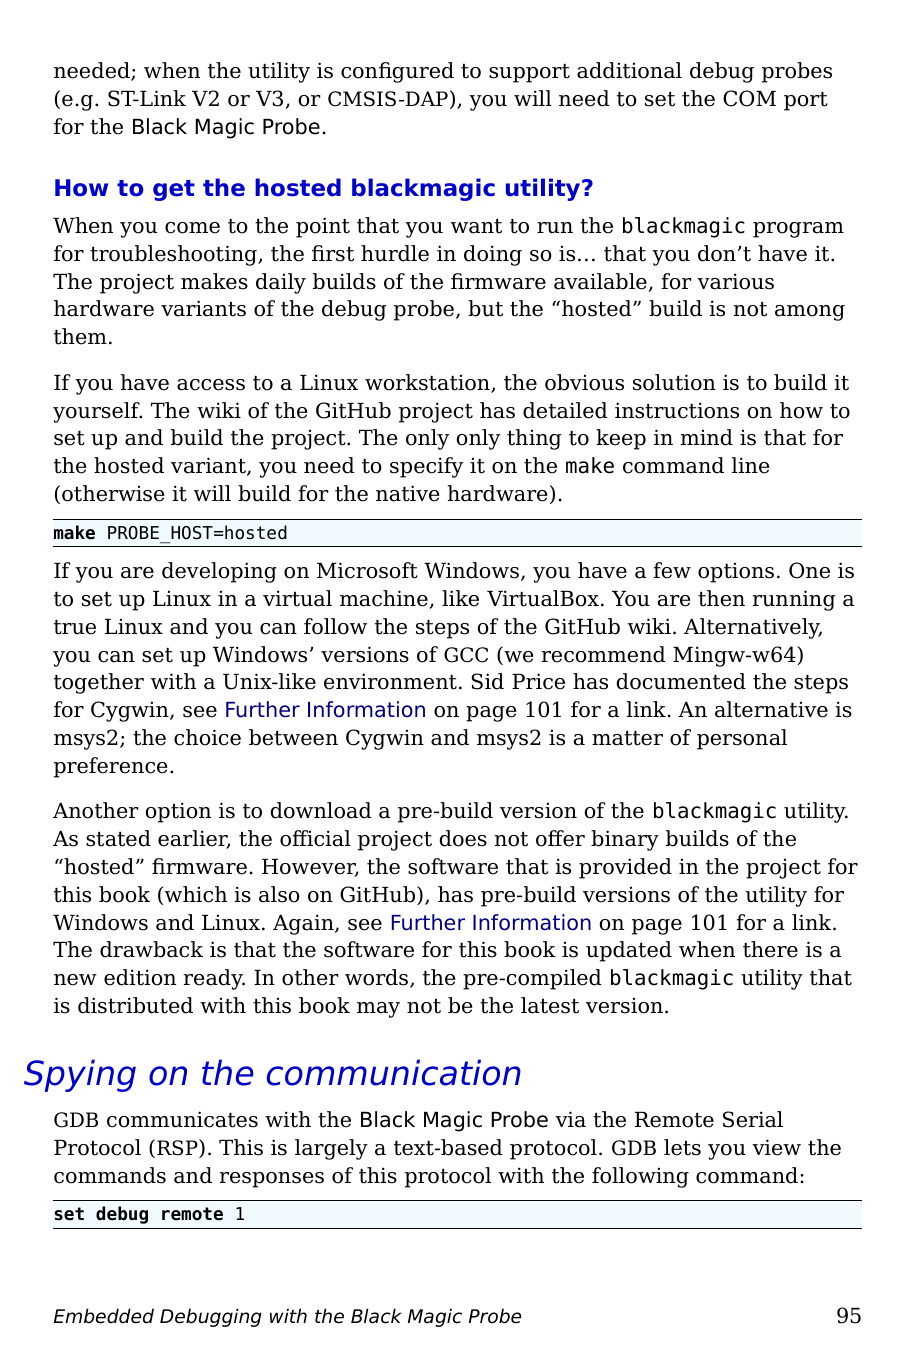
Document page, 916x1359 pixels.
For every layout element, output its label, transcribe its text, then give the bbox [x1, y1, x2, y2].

text GDB communicates with the Black Magic Probe via the Remote Serial Protocol (RSP). This is largely a text-based protocol. GDB lets you view the commands and responses of this protocol with the following command: [53, 1108, 862, 1188]
text When you come to the point that you want to run the blackmagic program for troubleshooting, the first hurdle in doing so is… that you don’t have it. The project makes daily builds of the firmware available, for various hardware variants of the debug probe, but the “hosted” build is not among them. [53, 214, 862, 349]
text set debug remote 1 [53, 1201, 862, 1228]
subtitle How to get the hosted blackmagic utility? [53, 175, 862, 202]
text If you are developing on Microsoft Windows, you have a few options. One is to set up Linux in a virtual machine, like VirtualBox. You are then running a true Linux and you can follow the steps of the GitHub wiki. Alternatively, you can set up Windows’ versions of GCC (we recommend Mingw-w64) together with a Unix-like environment. Sid Price has documented the steps for Cygwin, see Further Information on page 101 for a link. An alternative is msys2; the choice between Cygwin and msys2 is a matter of personal preference. [53, 559, 862, 778]
text needed; when the utility is configured to support additional debug probes (e.g. ST-Link V2 or V3, or CMSIS-DAP), you will need to set the COM port for the Black Magic Probe. [53, 59, 862, 139]
subtitle Spying on the communication [24, 1054, 862, 1093]
text Another option is to download a pre-build version of the blackmagic utility. As stated earlier, the official project does not offer binary builds of the “hosted” firmware. However, the software that is provided in the project for this book (which is also on GitHub), has pre-build versions of the utility for Windows and Linux. Again, see Further Information on page 101 for a link. The drawback is that the software for this book is updated when there is a new edition ready. In other words, the pre-compiled blackmagic utility that is distributed with this book may not be the latest version. [53, 799, 862, 1018]
text If you have access to a Linux workstation, the obvious solution is to build it yourself. The wiki of the GitHub project has detailed instructions on how to set up and build the project. The only only thing to keep in mind is that for the hosted variant, you need to specify it on the make command line (otherwise it will build for the native hardware). [53, 371, 862, 506]
text make PROBE_HOST=hosted [53, 520, 862, 546]
